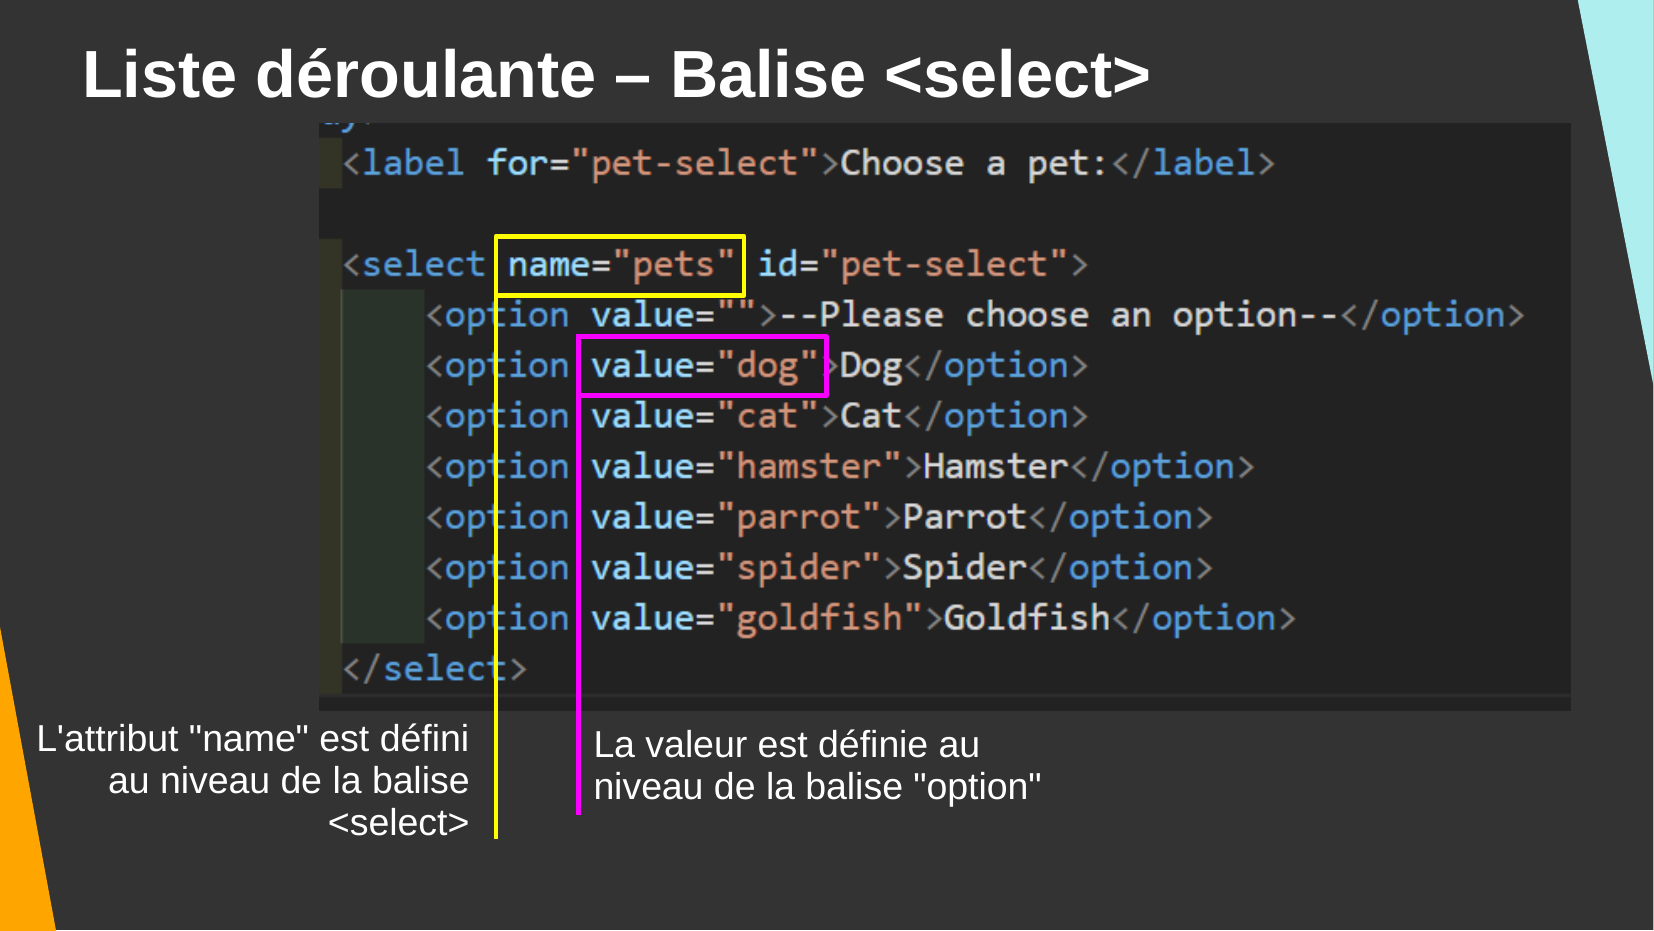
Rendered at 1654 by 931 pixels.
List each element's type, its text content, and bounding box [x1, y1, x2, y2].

text_box La valeur est définie au niveau de la balise "option" [578, 715, 1099, 815]
text_box [1577, 0, 1654, 389]
text_box [0, 626, 57, 931]
title Liste déroulante – Balise <select> [82, 37, 1571, 114]
picture [319, 123, 1571, 711]
picture [498, 239, 742, 293]
picture [581, 339, 824, 393]
text_box L'attribut "name" est défini au niveau de la balise <select> [11, 710, 485, 851]
